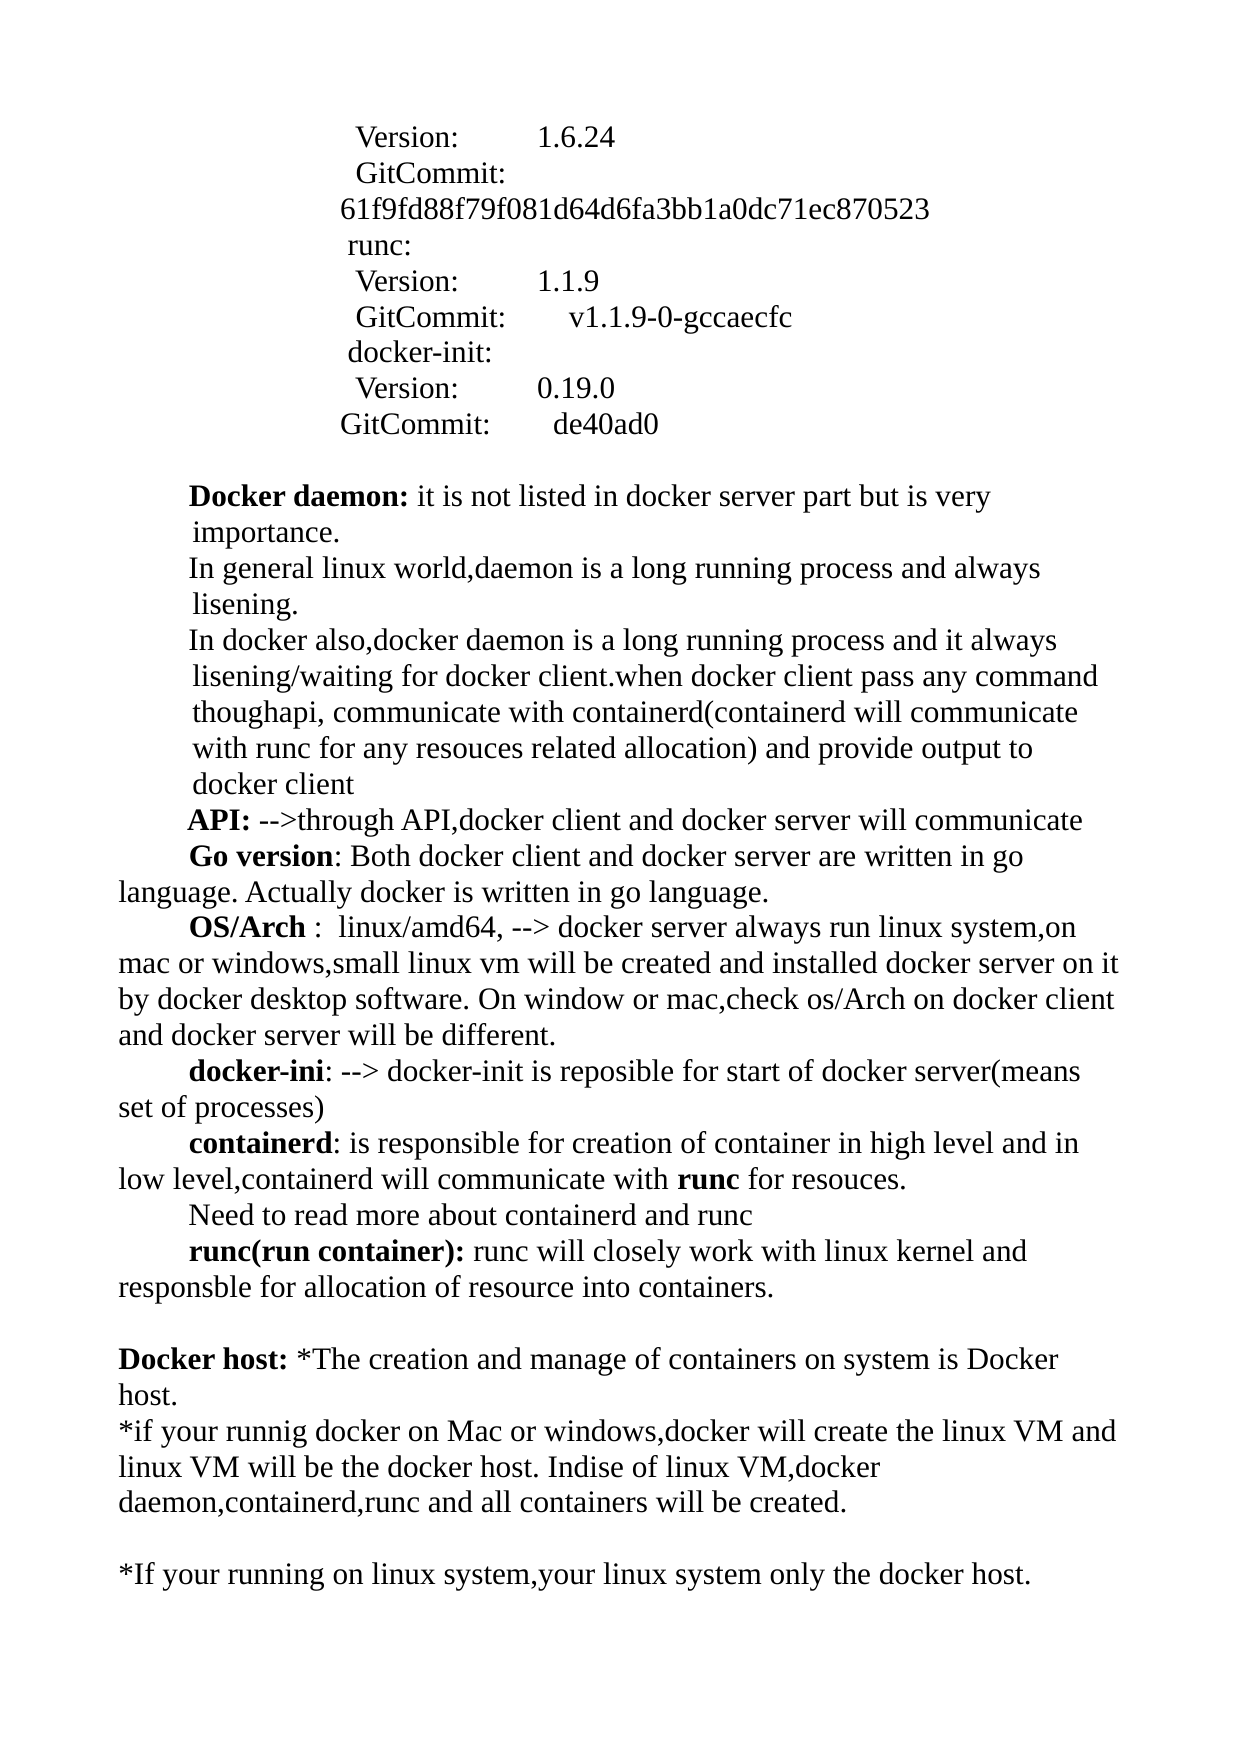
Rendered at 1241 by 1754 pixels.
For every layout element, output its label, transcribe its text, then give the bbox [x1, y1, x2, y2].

text Go version: Both docker client and docker server are written in go language. Actually docker is written in go language. [118, 837, 1122, 909]
text *If your running on linux system,your linux system only the docker host. [118, 1556, 1122, 1592]
text Docker daemon: it is not listed in docker server part but is very importance. [118, 477, 1122, 549]
text Version: 0.19.0 [340, 370, 1122, 406]
text GitCommit: v1.1.9-0-gccaecfc [340, 298, 1122, 334]
text docker-ini: --> docker-init is reposible for start of docker server(means set of processes) [118, 1052, 1122, 1124]
text GitCommit: 61f9fd88f79f081d64d6fa3bb1a0dc71ec870523 [340, 154, 1122, 226]
text Need to read more about containerd and runc [118, 1196, 1122, 1232]
text In general linux world,daemon is a long running process and always lisening. [118, 549, 1122, 621]
text OS/Arch : linux/amd64, --> docker server always run linux system,on mac or windows,small linux vm will be created and installed docker server on it by docker desktop software. On window or mac,check os/Arch on docker client and docker server will be different. [118, 909, 1122, 1052]
text docker-init: [340, 334, 1122, 370]
text *if your runnig docker on Mac or windows,docker will create the linux VM and linux VM will be the docker host. Indise of linux VM,docker daemon,containerd,runc and all containers will be created. [118, 1412, 1122, 1520]
text API: -->through API,docker client and docker server will communicate [118, 801, 1122, 837]
text In docker also,docker daemon is a long running process and it always lisening/waiting for docker client.when docker client pass any command thoughapi, communicate with containerd(containerd will communicate with runc for any resouces related allocation) and provide output to docker client [118, 621, 1122, 801]
text Docker host: *The creation and manage of containers on system is Docker host. [118, 1340, 1122, 1412]
text Version: 1.6.24 [340, 118, 1122, 154]
text runc: [340, 226, 1122, 262]
text Version: 1.1.9 [340, 262, 1122, 298]
text GitCommit: de40ad0 [340, 406, 1122, 442]
text runc(run container): runc will closely work with linux kernel and responsble for allocation of resource into containers. [118, 1232, 1122, 1304]
text containerd: is responsible for creation of container in high level and in low level,containerd will communicate with runc for resouces. [118, 1124, 1122, 1196]
